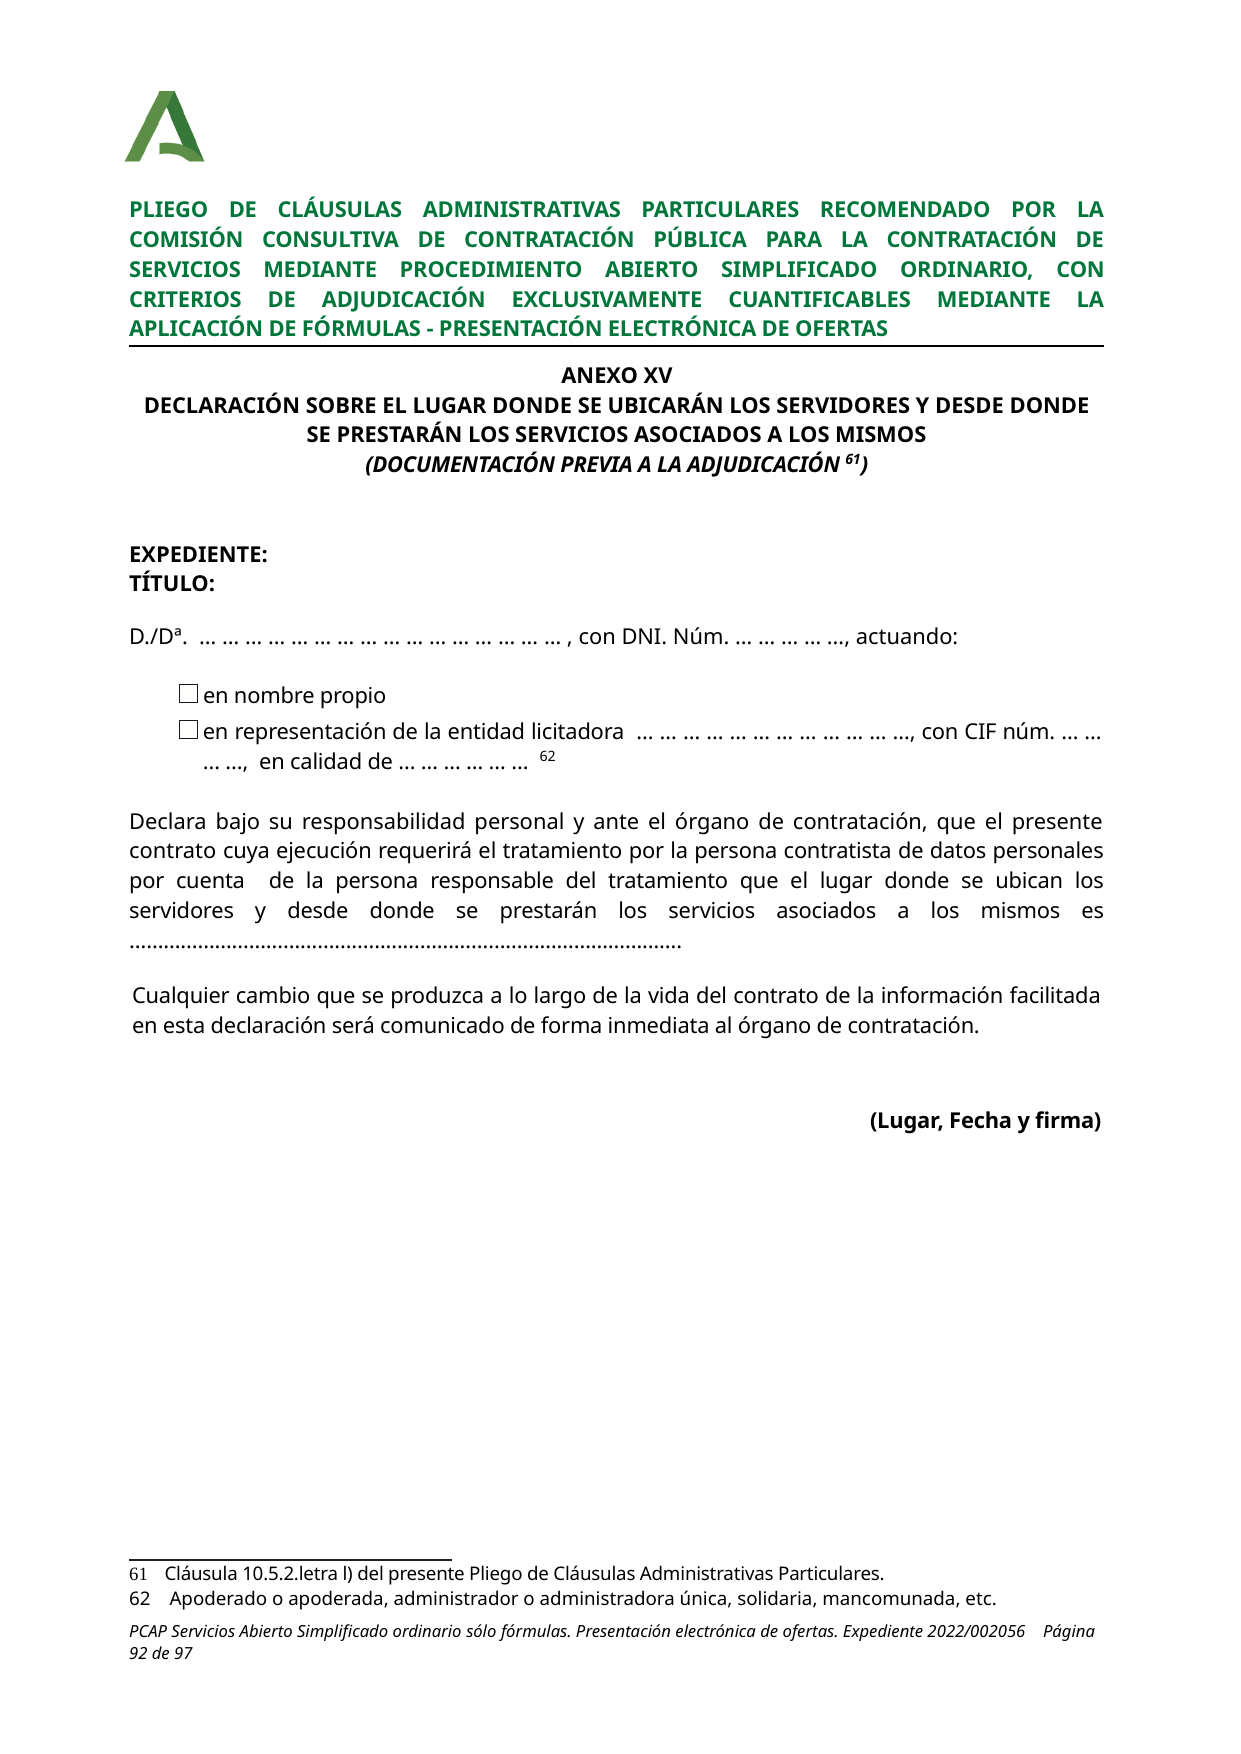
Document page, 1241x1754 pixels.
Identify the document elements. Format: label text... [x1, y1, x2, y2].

text Cláusula 10.5.2.letra l) del presente Pliego de Cláusulas Administrativas Particulares. [129, 1560, 1104, 1585]
text TÍTULO: [129, 568, 1104, 598]
text en representación de la entidad licitadora … … … … … … … … … … … …, con CIF núm. … … … …, en calidad de … … … … … … [203, 716, 1104, 776]
text Apoderado o apoderada, administrador o administradora única, solidaria, mancomunada, etc. [129, 1585, 1104, 1611]
text D./Dª. … … … … … … … … … … … … … … … … , con DNI. Núm. … … … … …, actuando: [129, 621, 1104, 651]
text en nombre propio [203, 681, 1104, 710]
text (Lugar, Fecha y firma) [129, 1102, 1104, 1135]
text DECLARACIÓN SOBRE EL LUGAR DONDE SE UBICARÁN LOS SERVIDORES Y DESDE DONDE SE PRESTARÁN LOS SERVICIOS ASOCIADOS A LOS MISMOS [129, 390, 1104, 449]
text ANEXO XV [129, 360, 1104, 390]
text PLIEGO DE CLÁUSULAS ADMINISTRATIVAS PARTICULARES RECOMENDADO POR LA COMISIÓN CONSULTIVA DE CONTRATACIÓN PÚBLICA PARA LA CONTRATACIÓN DE SERVICIOS MEDIANTE PROCEDIMIENTO ABIERTO SIMPLIFICADO ORDINARIO, CON CRITERIOS DE ADJUDICACIÓN EXCLUSIVAMENTE CUANTIFICABLES MEDIANTE LA APLICACIÓN DE FÓRMULAS - PRESENTACIÓN ELECTRÓNICA DE OFERTAS [129, 194, 1104, 345]
text Cualquier cambio que se produzca a lo largo de la vida del contrato de la información facilitada en esta declaración será comunicado de forma inmediata al órgano de contratación. [129, 980, 1104, 1040]
text Declara bajo su responsabilidad personal y ante el órgano de contratación, que el presente contrato cuya ejecución requerirá el tratamiento por la persona contratista de datos personales por cuenta de la persona responsable del tratamiento que el lugar donde se ubican los servidores y desde donde se prestarán los servicios asociados a los mismos es ……………………………………………………………………………………. [129, 806, 1104, 955]
text (DOCUMENTACIÓN PREVIA A LA ADJUDICACIÓN ) [129, 449, 1104, 479]
text EXPEDIENTE: [129, 539, 1104, 568]
picture [120, 86, 209, 166]
